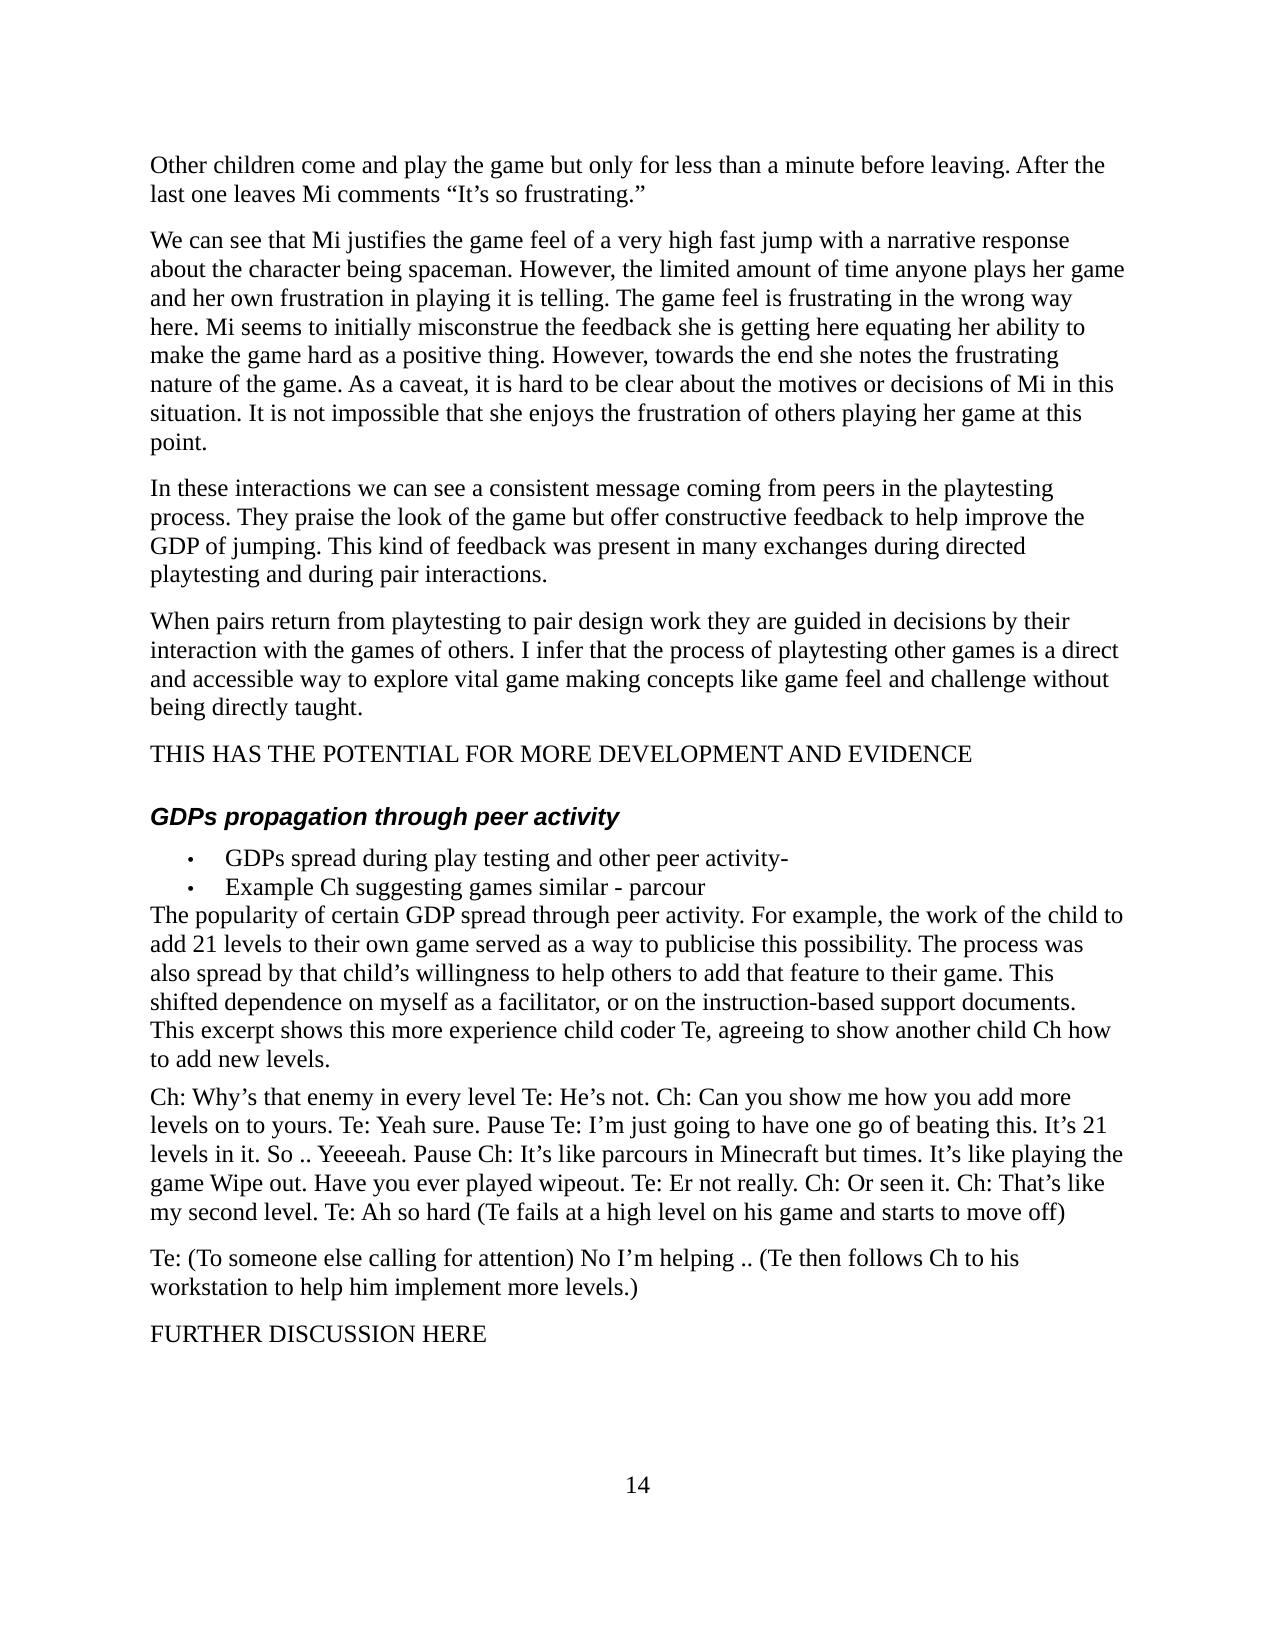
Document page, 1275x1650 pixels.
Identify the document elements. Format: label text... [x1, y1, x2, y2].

text The popularity of certain GDP spread through peer activity. For example, the work of the child to add 21 levels to their own game served as a way to publicise this possibility. The process was also spread by that child’s willingness to help others to add that feature to their game. This shifted dependence on myself as a facilitator, or on the instruction-based support documents. This excerpt shows this more experience child coder Te, agreeing to show another child Ch how to add new levels. [150, 900, 1125, 1073]
text THIS HAS THE POTENTIAL FOR MORE DEVELOPMENT AND EVIDENCE [150, 739, 1125, 768]
list Example Ch suggesting games similar - parcour [187, 872, 1125, 900]
text FURTHER DISCUSSION HERE [150, 1319, 1125, 1348]
text Ch: Why’s that enemy in every level Te: He’s not. Ch: Can you show me how you add more levels on to yours. Te: Yeah sure. Pause Te: I’m just going to have one go of beating this. It’s 21 levels in it. So .. Yeeeeah. Pause Ch: It’s like parcours in Minecraft but times. It’s like playing the game Wipe out. Have you ever played wipeout. Te: Er not really. Ch: Or seen it. Ch: That’s like my second level. Te: Ah so hard (Te fails at a high level on his game and starts to move off) [150, 1082, 1125, 1226]
text When pairs return from playtesting to pair design work they are guided in decisions by their interaction with the games of others. I infer that the process of playtesting other games is a direct and accessible way to explore vital game making concepts like game feel and challenge without being directly taught. [150, 606, 1125, 721]
text In these interactions we can see a consistent message coming from peers in the playtesting process. They praise the look of the game but offer constructive feedback to help improve the GDP of jumping. This kind of feedback was present in many exchanges during directed playtesting and during pair interactions. [150, 473, 1125, 588]
text We can see that Mi justifies the game feel of a very high fast jump with a narrative response about the character being spaceman. However, the limited amount of time anyone plays her game and her own frustration in playing it is telling. The game feel is frustrating in the wrong way here. Mi seems to initially misconstrue the feedback she is getting here equating her ability to make the game hard as a positive thing. However, towards the end she notes the frustrating nature of the game. As a caveat, it is hard to be clear about the motives or decisions of Mi in this situation. It is not impossible that she enjoys the frustration of others playing her game at this point. [150, 225, 1125, 455]
text Other children come and play the game but only for less than a minute before leaving. After the last one leaves Mi comments “It’s so frustrating.” [150, 150, 1125, 207]
list GDPs spread during play testing and other peer activity- [187, 843, 1125, 872]
text Te: (To someone else calling for attention) No I’m helping .. (Te then follows Ch to his workstation to help him implement more levels.) [150, 1243, 1125, 1301]
subtitle GDPs propagation through peer activity [150, 802, 1125, 830]
